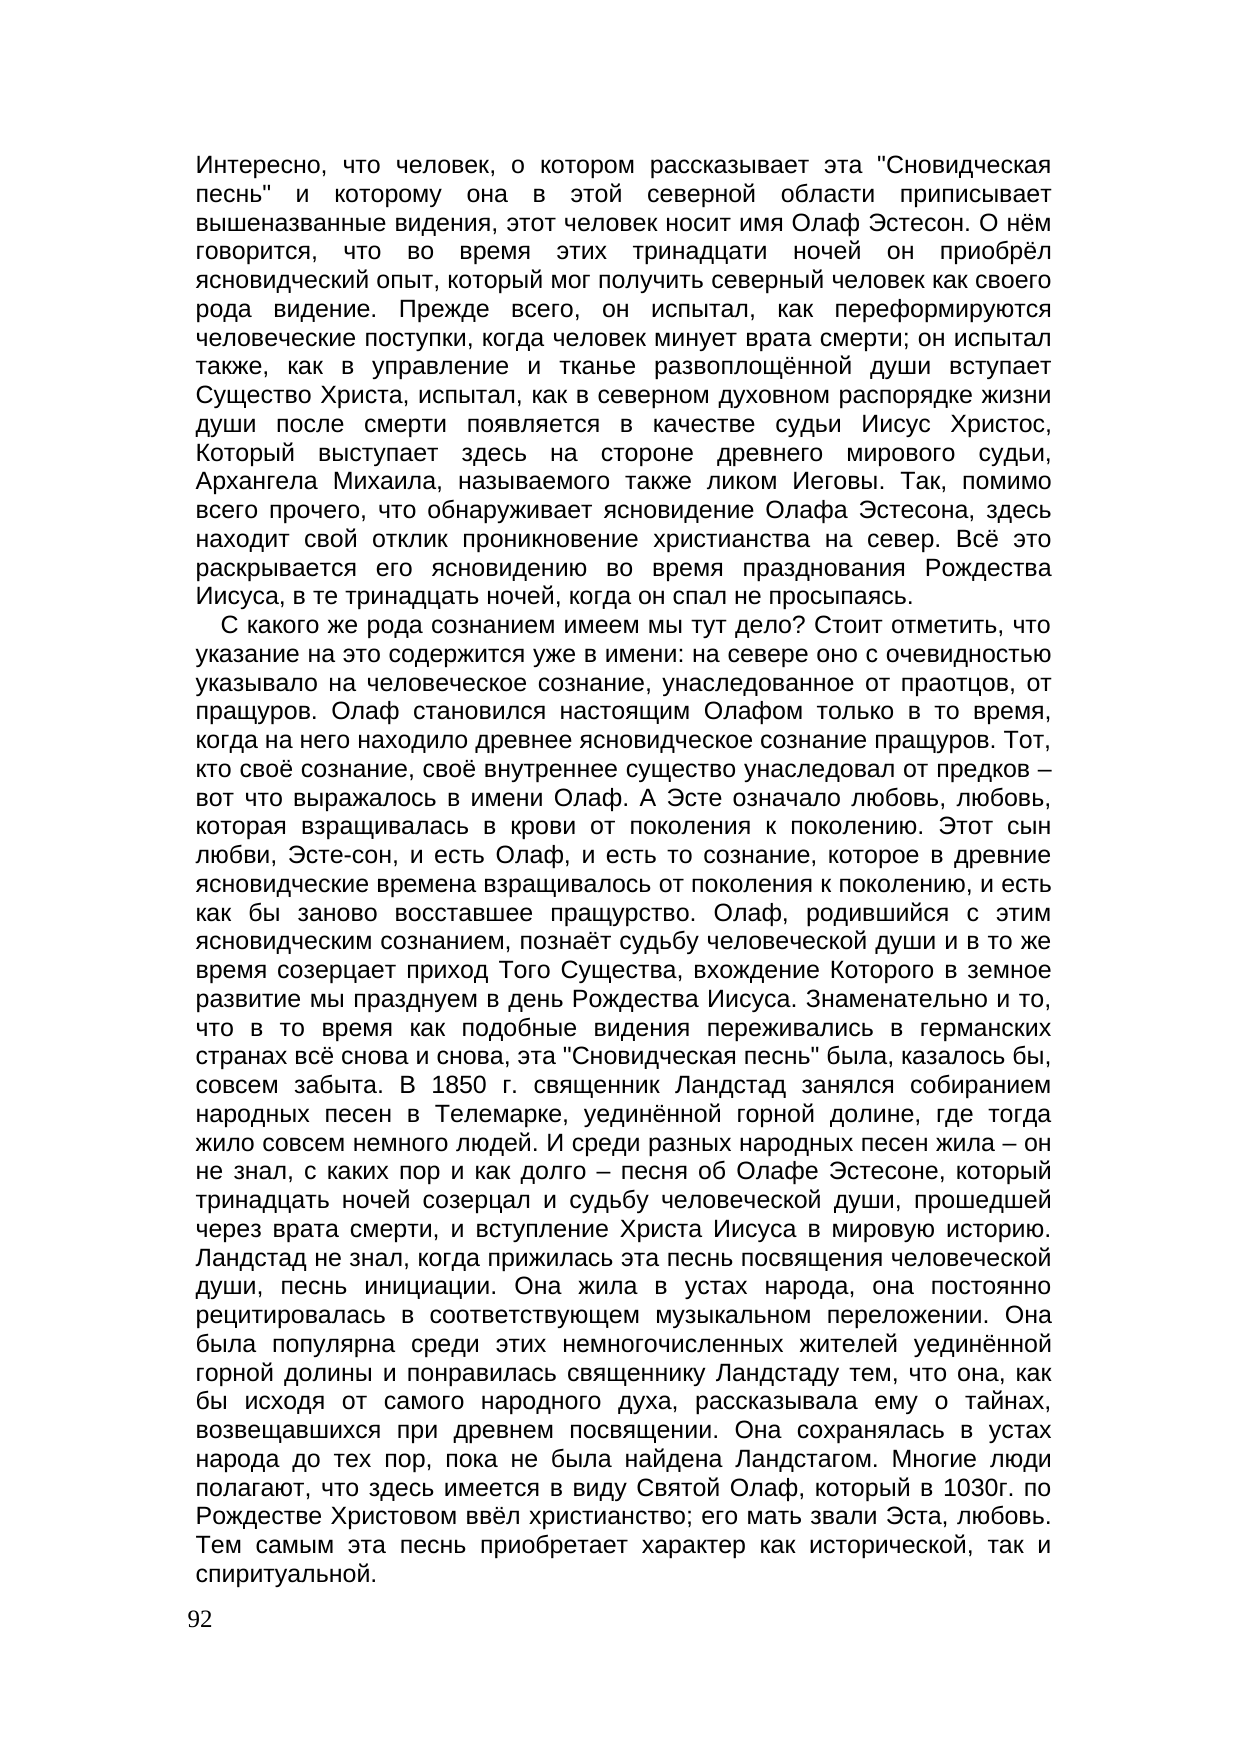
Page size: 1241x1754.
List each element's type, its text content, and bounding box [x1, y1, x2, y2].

text С какого же рода сознанием имеем мы тут дело? Стоит отметить, что указание на это содержится уже в имени: на севере оно с очевидностью указывало на человеческое сознание, унаследованное от праотцов, от пращуров. Олаф становился настоящим Олафом только в то время, когда на него находило древнее ясновидческое сознание пращуров. Тот, кто своё сознание, своё внутреннее существо унаследовал от предков – вот что выражалось в имени Олаф. А Эсте означало любовь, любовь, которая взращивалась в крови от поколения к поколению. Этот сын любви, Эсте-сон, и есть Олаф, и есть то сознание, которое в древние ясновидческие времена взращивалось от поколения к поколению, и есть как бы заново восставшее пращурство. Олаф, родившийся с этим ясновидческим сознанием, познаёт судьбу человеческой души и в то же время созерцает приход Того Существа, вхождение Которого в земное развитие мы празднуем в день Рождества Иисуса. Знаменательно и то, что в то время как подобные видения переживались в германских странах всё снова и снова, эта "Сновидческая песнь" была, казалось бы, совсем забыта. В 1850 г. священник Ландстад занялся собиранием народных песен в Телемарке, уединённой горной долине, где тогда жило совсем немного людей. И среди разных народных песен жила – он не знал, с каких пор и как долго – песня об Олафе Эстесоне, который тринадцать ночей созерцал и судьбу человеческой души, прошедшей через врата смерти, и вступление Христа Иисуса в мировую историю. Ландстад не знал, когда прижилась эта песнь посвящения человеческой души, песнь инициации. Она жила в устах народа, она постоянно рецитировалась в соответствующем музыкальном переложении. Она была популярна среди этих немногочисленных жителей уединённой горной долины и понравилась священнику Ландстаду тем, что она, как бы исходя от самого народного духа, рассказывала ему о тайнах, возвещавшихся при древнем посвящении. Она сохранялась в устах народа до тех пор, пока не была найдена Ландстагом. Многие люди полагают, что здесь имеется в виду Святой Олаф, который в 1030г. по Рождестве Христовом ввёл христианство; его мать звали Эста, любовь. Тем самым эта песнь приобретает характер как исторической, так и спиритуальной. [195, 610, 1053, 1587]
text Интересно, что человек, о котором рассказывает эта "Сновидческая песнь" и которому она в этой северной области приписывает вышеназванные видения, этот человек носит имя Олаф Эстесон. О нём говорится, что во время этих тринадцати ночей он приобрёл ясновидческий опыт, который мог получить северный человек как своего рода видение. Прежде всего, он испытал, как переформируются человеческие поступки, когда человек минует врата смерти; он испытал также, как в управление и тканье развоплощённой души вступает Существо Христа, испытал, как в северном духовном распорядке жизни души после смерти появляется в качестве судьи Иисус Христос, Который выступает здесь на стороне древнего мирового судьи, Архангела Михаила, называемого также ликом Иеговы. Так, помимо всего прочего, что обнаруживает ясновидение Олафа Эстесона, здесь находит свой отклик проникновение христианства на север. Всё это раскрывается его ясновидению во время празднования Рождества Иисуса, в те тринадцать ночей, когда он спал не просыпаясь. [195, 150, 1053, 610]
